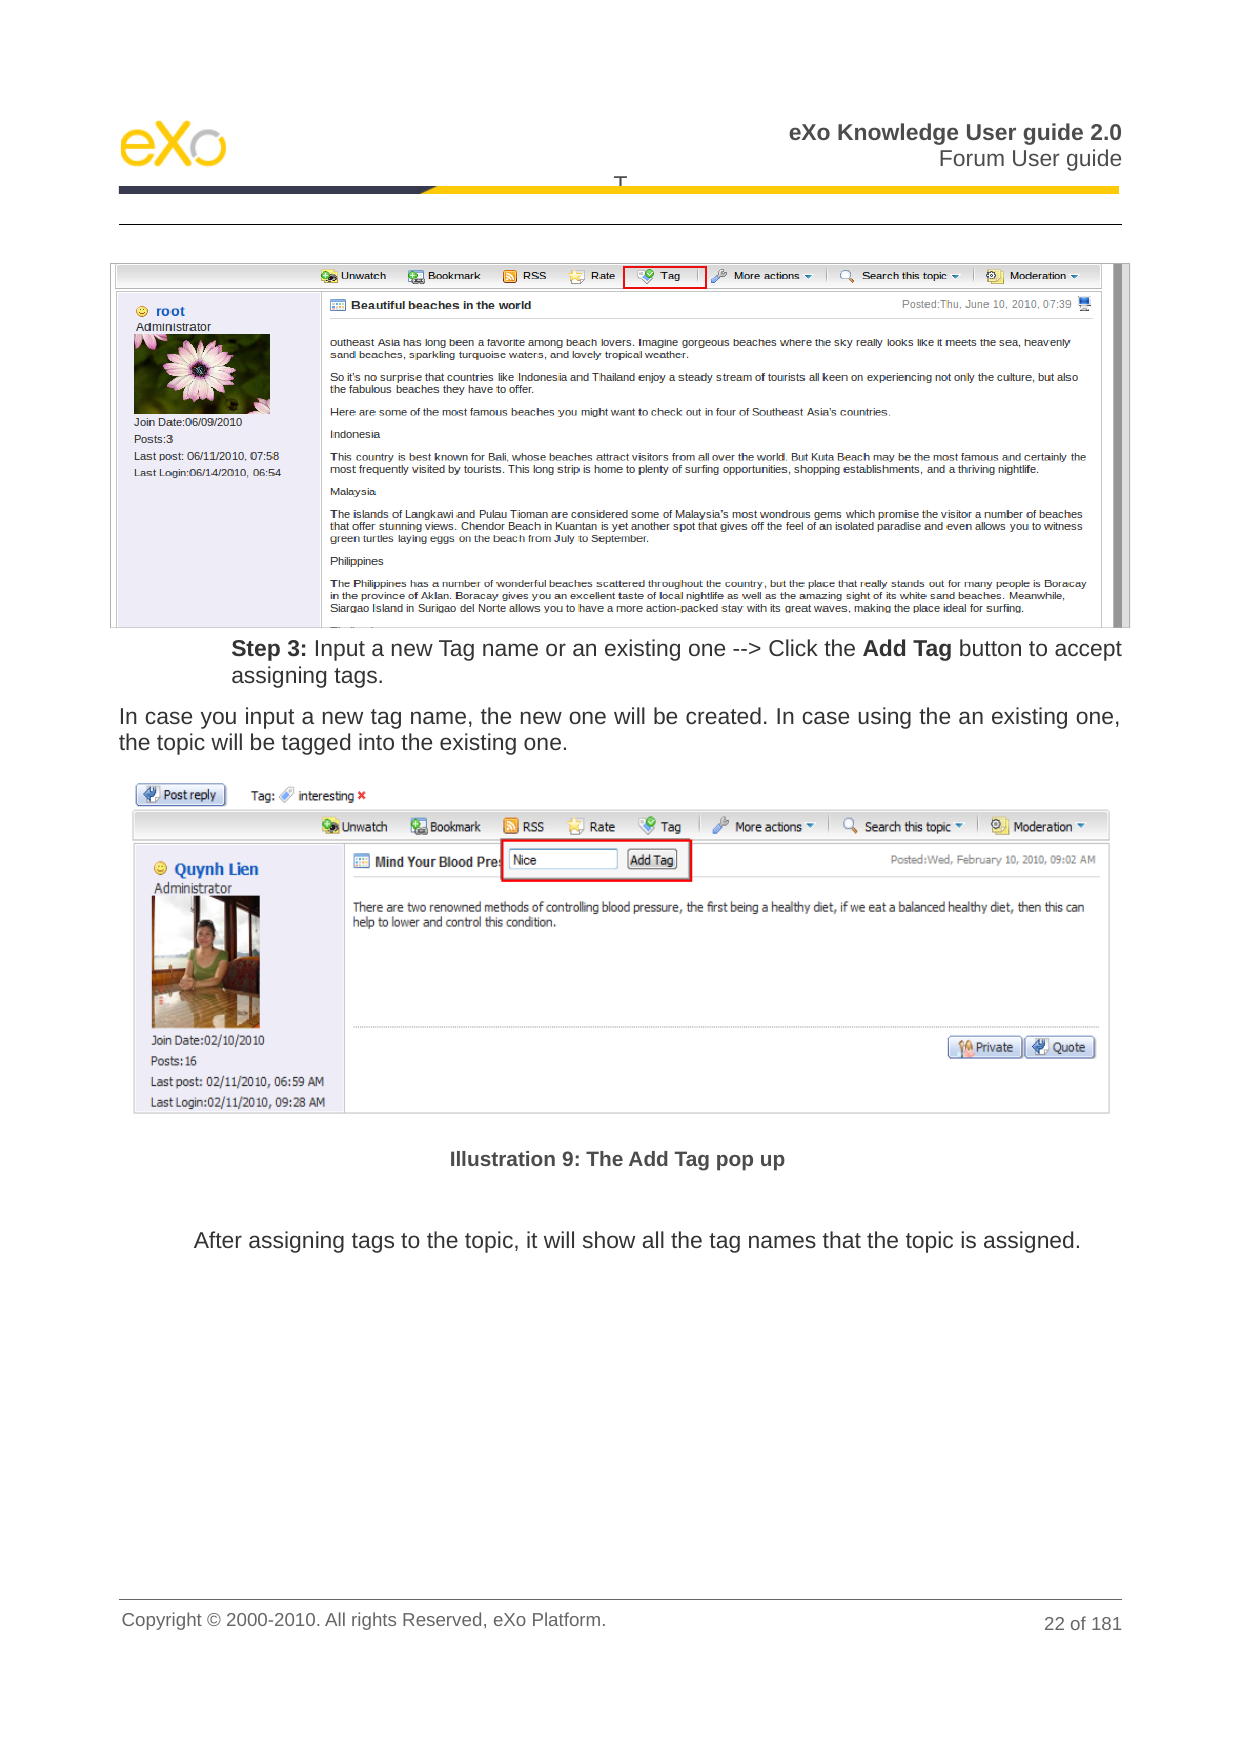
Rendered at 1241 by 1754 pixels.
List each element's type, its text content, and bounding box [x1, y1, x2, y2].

picture [110, 263, 1131, 628]
text In case you input a new tag name, the new one will be created. In case using the an existing one, the topic will be tagged into the existing one. [118, 703, 1122, 756]
picture [126, 781, 1114, 1116]
list Step 3: Input a new Tag name or an existing one --> Click the Add Tag button to accept assigning tags. [193, 628, 1122, 688]
list Illustration 9: The Add Tag pop up [123, 1116, 1117, 1171]
picture [118, 186, 1119, 194]
list After assigning tags to the topic, it will show all the tag names that the topic is assigned. [156, 1227, 1122, 1253]
picture [120, 120, 227, 167]
list [193, 254, 1122, 263]
